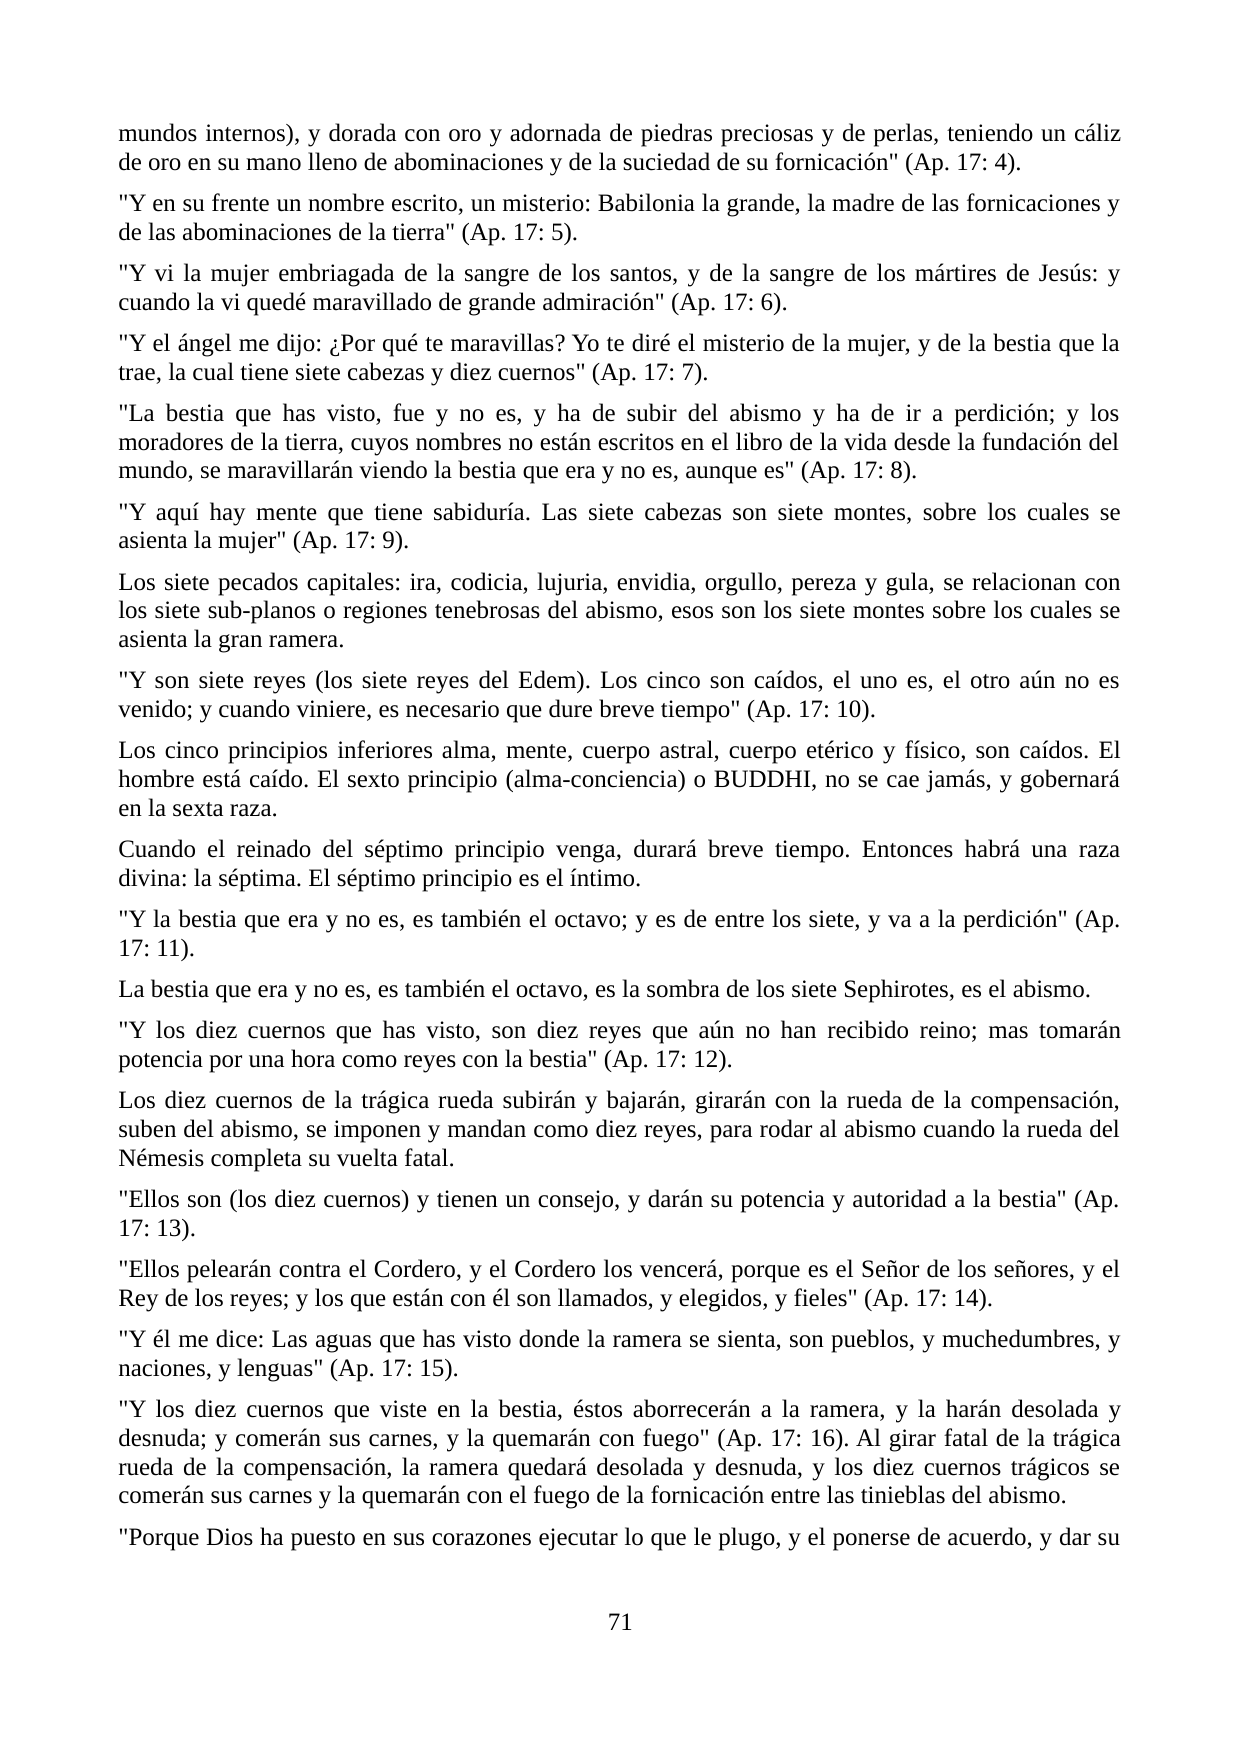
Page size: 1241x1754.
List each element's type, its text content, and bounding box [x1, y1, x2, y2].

text Los cinco principios inferiores alma, mente, cuerpo astral, cuerpo etérico y físico, son caídos. El hombre está caído. El sexto principio (alma-conciencia) o BUDDHI, no se cae jamás, y gobernará en la sexta raza. [118, 736, 1122, 822]
text "Y vi la mujer embriagada de la sangre de los santos, y de la sangre de los mártires de Jesús: y cuando la vi quedé maravillado de grande admiración" (Ap. 17: 6). [118, 258, 1122, 316]
text "Y los diez cuernos que has visto, son diez reyes que aún no han recibido reino; mas tomarán potencia por una hora como reyes con la bestia" (Ap. 17: 12). [118, 1016, 1122, 1073]
text Los siete pecados capitales: ira, codicia, lujuria, envidia, orgullo, pereza y gula, se relacionan con los siete sub-planos o regiones tenebrosas del abismo, esos son los siete montes sobre los cuales se asienta la gran ramera. [118, 567, 1122, 653]
text "Porque Dios ha puesto en sus corazones ejecutar lo que le plugo, y el ponerse de acuerdo, y dar su [118, 1522, 1122, 1551]
text "Y él me dice: Las aguas que has visto donde la ramera se sienta, son pueblos, y muchedumbres, y naciones, y lenguas" (Ap. 17: 15). [118, 1324, 1122, 1382]
text Cuando el reinado del séptimo principio venga, durará breve tiempo. Entonces habrá una raza divina: la séptima. El séptimo principio es el íntimo. [118, 834, 1122, 892]
text "Ellos pelearán contra el Cordero, y el Cordero los vencerá, porque es el Señor de los señores, y el Rey de los reyes; y los que están con él son llamados, y elegidos, y fieles" (Ap. 17: 14). [118, 1254, 1122, 1312]
text "Y en su frente un nombre escrito, un misterio: Babilonia la grande, la madre de las fornicaciones y de las abominaciones de la tierra" (Ap. 17: 5). [118, 188, 1122, 246]
text "La bestia que has visto, fue y no es, y ha de subir del abismo y ha de ir a perdición; y los moradores de la tierra, cuyos nombres no están escritos en el libro de la vida desde la fundación del mundo, se maravillarán viendo la bestia que era y no es, aunque es" (Ap. 17: 8). [118, 398, 1122, 484]
text La bestia que era y no es, es también el octavo, es la sombra de los siete Sephirotes, es el abismo. [118, 974, 1122, 1003]
text mundos internos), y dorada con oro y adornada de piedras preciosas y de perlas, teniendo un cáliz de oro en su mano lleno de abominaciones y de la suciedad de su fornicación" (Ap. 17: 4). [118, 118, 1122, 176]
text "Ellos son (los diez cuernos) y tienen un consejo, y darán su potencia y autoridad a la bestia" (Ap. 17: 13). [118, 1184, 1122, 1242]
text "Y aquí hay mente que tiene sabiduría. Las siete cabezas son siete montes, sobre los cuales se asienta la mujer" (Ap. 17: 9). [118, 497, 1122, 554]
text "Y el ángel me dijo: ¿Por qué te maravillas? Yo te diré el misterio de la mujer, y de la bestia que la trae, la cual tiene siete cabezas y diez cuernos" (Ap. 17: 7). [118, 328, 1122, 386]
text "Y son siete reyes (los siete reyes del Edem). Los cinco son caídos, el uno es, el otro aún no es venido; y cuando viniere, es necesario que dure breve tiempo" (Ap. 17: 10). [118, 666, 1122, 723]
text "Y los diez cuernos que viste en la bestia, éstos aborrecerán a la ramera, y la harán desolada y desnuda; y comerán sus carnes, y la quemarán con fuego" (Ap. 17: 16). Al girar fatal de la trágica rueda de la compensación, la ramera quedará desolada y desnuda, y los diez cuernos trágicos se comerán sus carnes y la quemarán con el fuego de la fornicación entre las tinieblas del abismo. [118, 1394, 1122, 1509]
text Los diez cuernos de la trágica rueda subirán y bajarán, girarán con la rueda de la compensación, suben del abismo, se imponen y mandan como diez reyes, para rodar al abismo cuando la rueda del Némesis completa su vuelta fatal. [118, 1086, 1122, 1172]
text "Y la bestia que era y no es, es también el octavo; y es de entre los siete, y va a la perdición" (Ap. 17: 11). [118, 904, 1122, 962]
